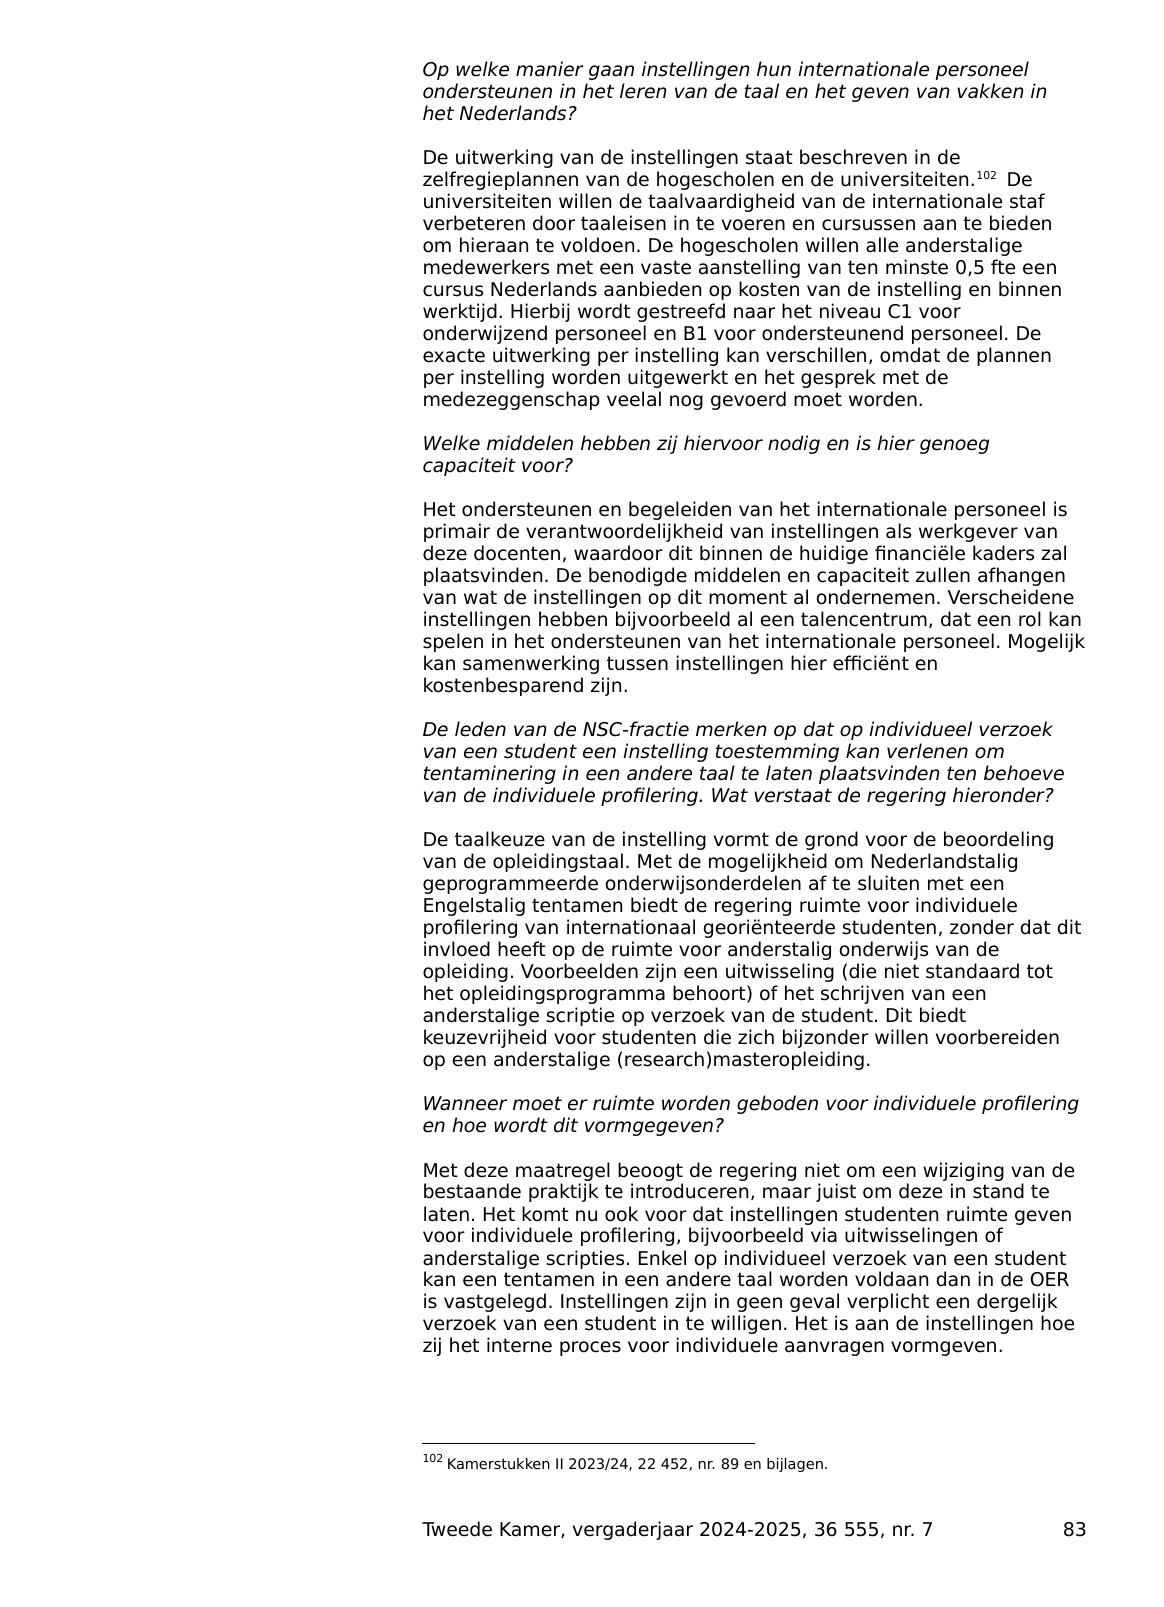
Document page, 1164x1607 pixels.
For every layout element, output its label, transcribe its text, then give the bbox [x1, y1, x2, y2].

text De leden van de NSC-fractie merken op dat op individueel verzoek van een student een instelling toestemming kan verlenen om tentaminering in een andere taal te laten plaatsvinden ten behoeve van de individuele profilering. Wat verstaat de regering hieronder? [422, 719, 1087, 807]
text Op welke manier gaan instellingen hun internationale personeel ondersteunen in het leren van de taal en het geven van vakken in het Nederlands? [422, 59, 1087, 125]
text De taalkeuze van de instelling vormt de grond voor de beoordeling van de opleidingstaal. Met de mogelijkheid om Nederlandstalig geprogrammeerde onderwijsonderdelen af te sluiten met een Engelstalig tentamen biedt de regering ruimte voor individuele profilering van internationaal georiënteerde studenten, zonder dat dit invloed heeft op de ruimte voor anderstalig onderwijs van de opleiding. Voorbeelden zijn een uitwisseling (die niet standaard tot het opleidingsprogramma behoort) of het schrijven van een anderstalige scriptie op verzoek van de student. Dit biedt keuzevrijheid voor studenten die zich bijzonder willen voorbereiden op een anderstalige (research)masteropleiding. [422, 829, 1087, 1071]
text Kamerstukken II 2023/24, 22 452, nr. 89 en bijlagen. [422, 1452, 1087, 1474]
text Wanneer moet er ruimte worden geboden voor individuele profilering en hoe wordt dit vormgegeven? [422, 1093, 1087, 1137]
text De uitwerking van de instellingen staat beschreven in de zelfregieplannen van de hogescholen en de universiteiten. De universiteiten willen de taalvaardigheid van de internationale staf verbeteren door taaleisen in te voeren en cursussen aan te bieden om hieraan te voldoen. De hogescholen willen alle anderstalige medewerkers met een vaste aanstelling van ten minste 0,5 fte een cursus Nederlands aanbieden op kosten van de instelling en binnen werktijd. Hierbij wordt gestreefd naar het niveau C1 voor onderwijzend personeel en B1 voor ondersteunend personeel. De exacte uitwerking per instelling kan verschillen, omdat de plannen per instelling worden uitgewerkt en het gesprek met de medezeggenschap veelal nog gevoerd moet worden. [422, 147, 1087, 411]
text Het ondersteunen en begeleiden van het internationale personeel is primair de verantwoordelijkheid van instellingen als werkgever van deze docenten, waardoor dit binnen de huidige financiële kaders zal plaatsvinden. De benodigde middelen en capaciteit zullen afhangen van wat de instellingen op dit moment al ondernemen. Verscheidene instellingen hebben bijvoorbeeld al een talencentrum, dat een rol kan spelen in het ondersteunen van het internationale personeel. Mogelijk kan samenwerking tussen instellingen hier efficiënt en kostenbesparend zijn. [422, 499, 1087, 697]
text Welke middelen hebben zij hiervoor nodig en is hier genoeg capaciteit voor? [422, 433, 1087, 477]
text Met deze maatregel beoogt de regering niet om een wijziging van de bestaande praktijk te introduceren, maar juist om deze in stand te laten. Het komt nu ook voor dat instellingen studenten ruimte geven voor individuele profilering, bijvoorbeeld via uitwisselingen of anderstalige scripties. Enkel op individueel verzoek van een student kan een tentamen in een andere taal worden voldaan dan in de OER is vastgelegd. Instellingen zijn in geen geval verplicht een dergelijk verzoek van een student in te willigen. Het is aan de instellingen hoe zij het interne proces voor individuele aanvragen vormgeven. [422, 1159, 1087, 1357]
